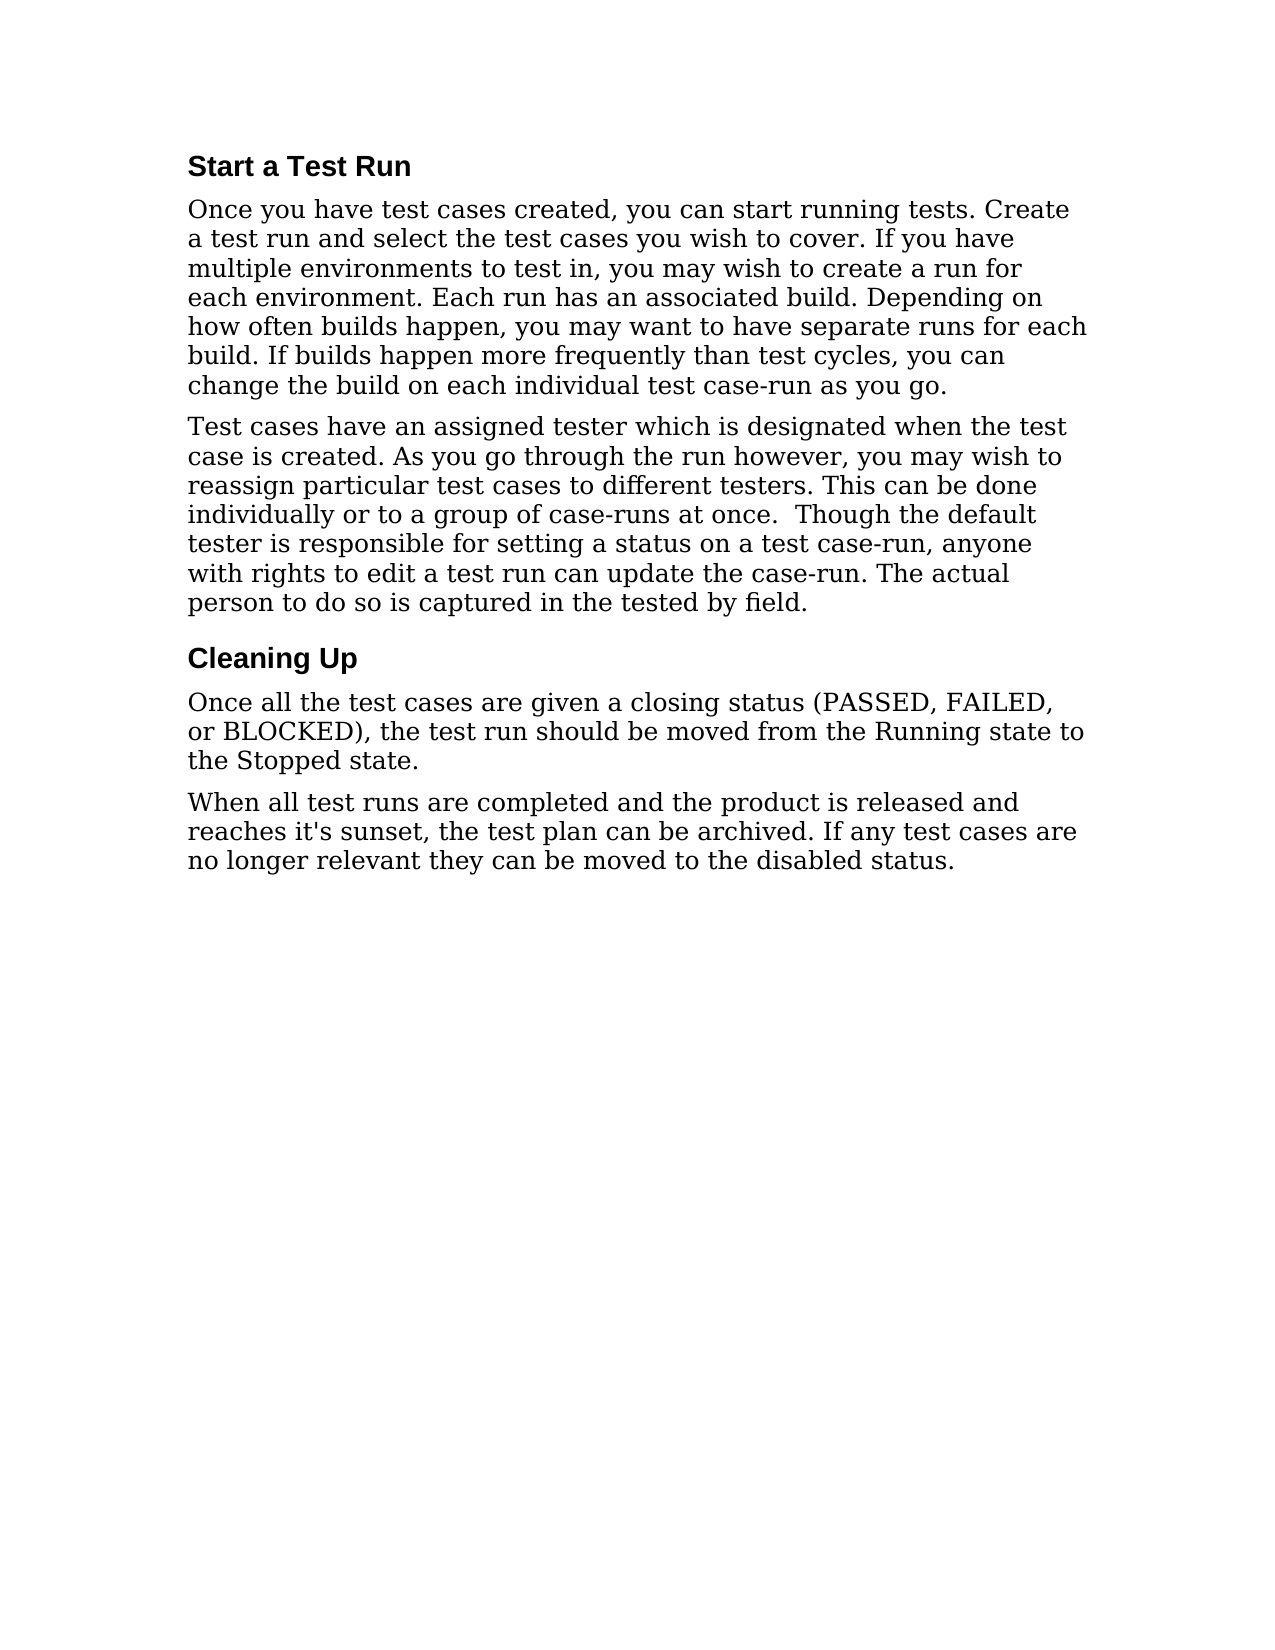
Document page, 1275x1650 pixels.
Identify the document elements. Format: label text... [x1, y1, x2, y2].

text When all test runs are completed and the product is released and reaches it's sunset, the test plan can be archived. If any test cases are no longer relevant they can be moved to the disabled status. [187, 788, 1087, 876]
text Once you have test cases created, you can start running tests. Create a test run and select the test cases you wish to cover. If you have multiple environments to test in, you may wish to create a run for each environment. Each run has an associated build. Depending on how often builds happen, you may want to have separate runs for each build. If builds happen more frequently than test cycles, you can change the build on each individual test case-run as you go. [187, 195, 1087, 400]
subtitle Start a Test Run [187, 150, 1087, 183]
text Test cases have an assigned tester which is designated when the test case is created. As you go through the run however, you may wish to reassign particular test cases to different testers. This can be done individually or to a group of case-runs at once. Though the default tester is responsible for setting a status on a test case-run, anyone with rights to edit a test run can update the case-run. The actual person to do so is captured in the tested by field. [187, 413, 1087, 617]
subtitle Cleaning Up [187, 642, 1087, 675]
text Once all the test cases are given a closing status (PASSED, FAILED, or BLOCKED), the test run should be moved from the Running state to the Stopped state. [187, 688, 1087, 776]
